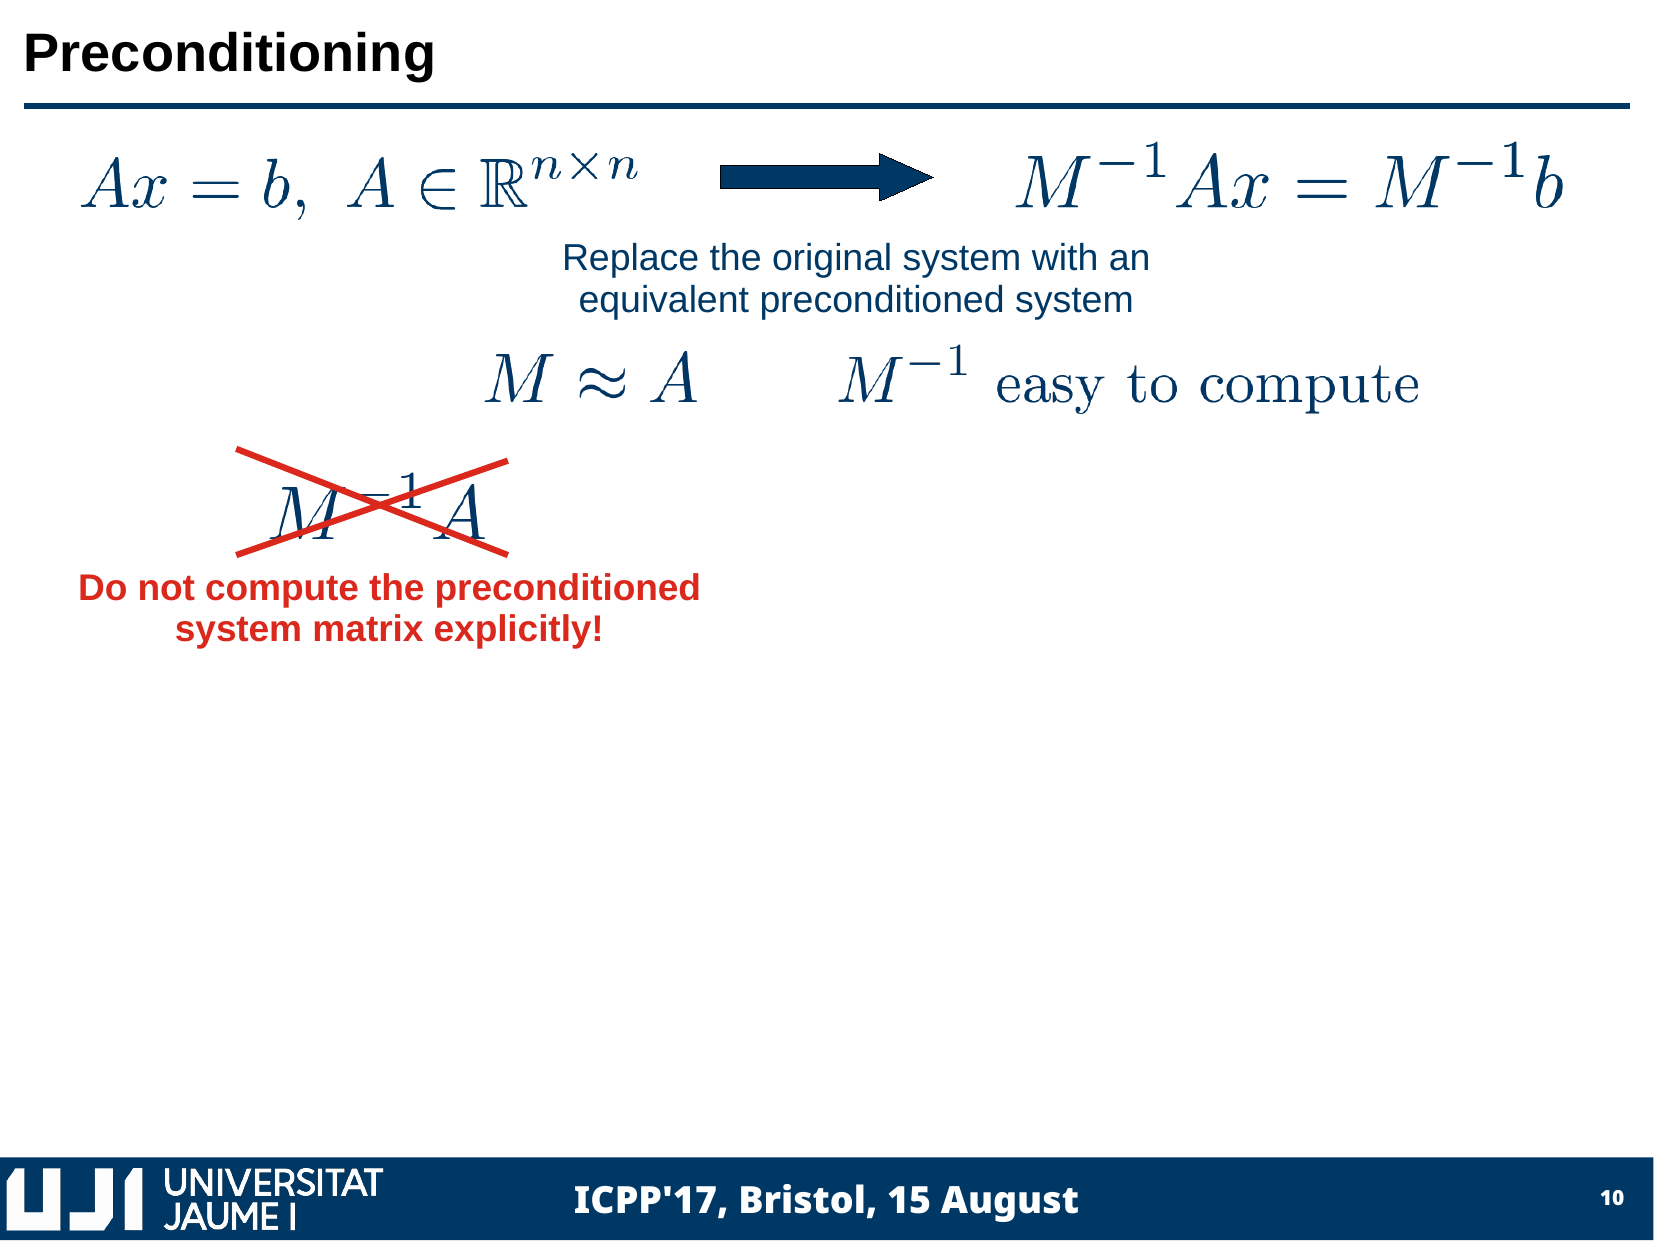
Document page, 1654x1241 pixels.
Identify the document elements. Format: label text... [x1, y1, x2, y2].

picture [1015, 141, 1563, 208]
picture [484, 351, 697, 402]
picture [391, 473, 485, 539]
picture [0, 1158, 390, 1241]
list Replace the original system with an equivalent preconditioned system [437, 236, 1205, 343]
picture [307, 472, 462, 501]
picture [81, 153, 638, 220]
text_box Do not compute the preconditioned system matrix explicitly! [0, 566, 733, 650]
picture [838, 344, 1418, 414]
title Preconditioning [23, 0, 1630, 107]
picture [295, 509, 455, 539]
picture [269, 472, 368, 539]
text_box [720, 153, 934, 201]
